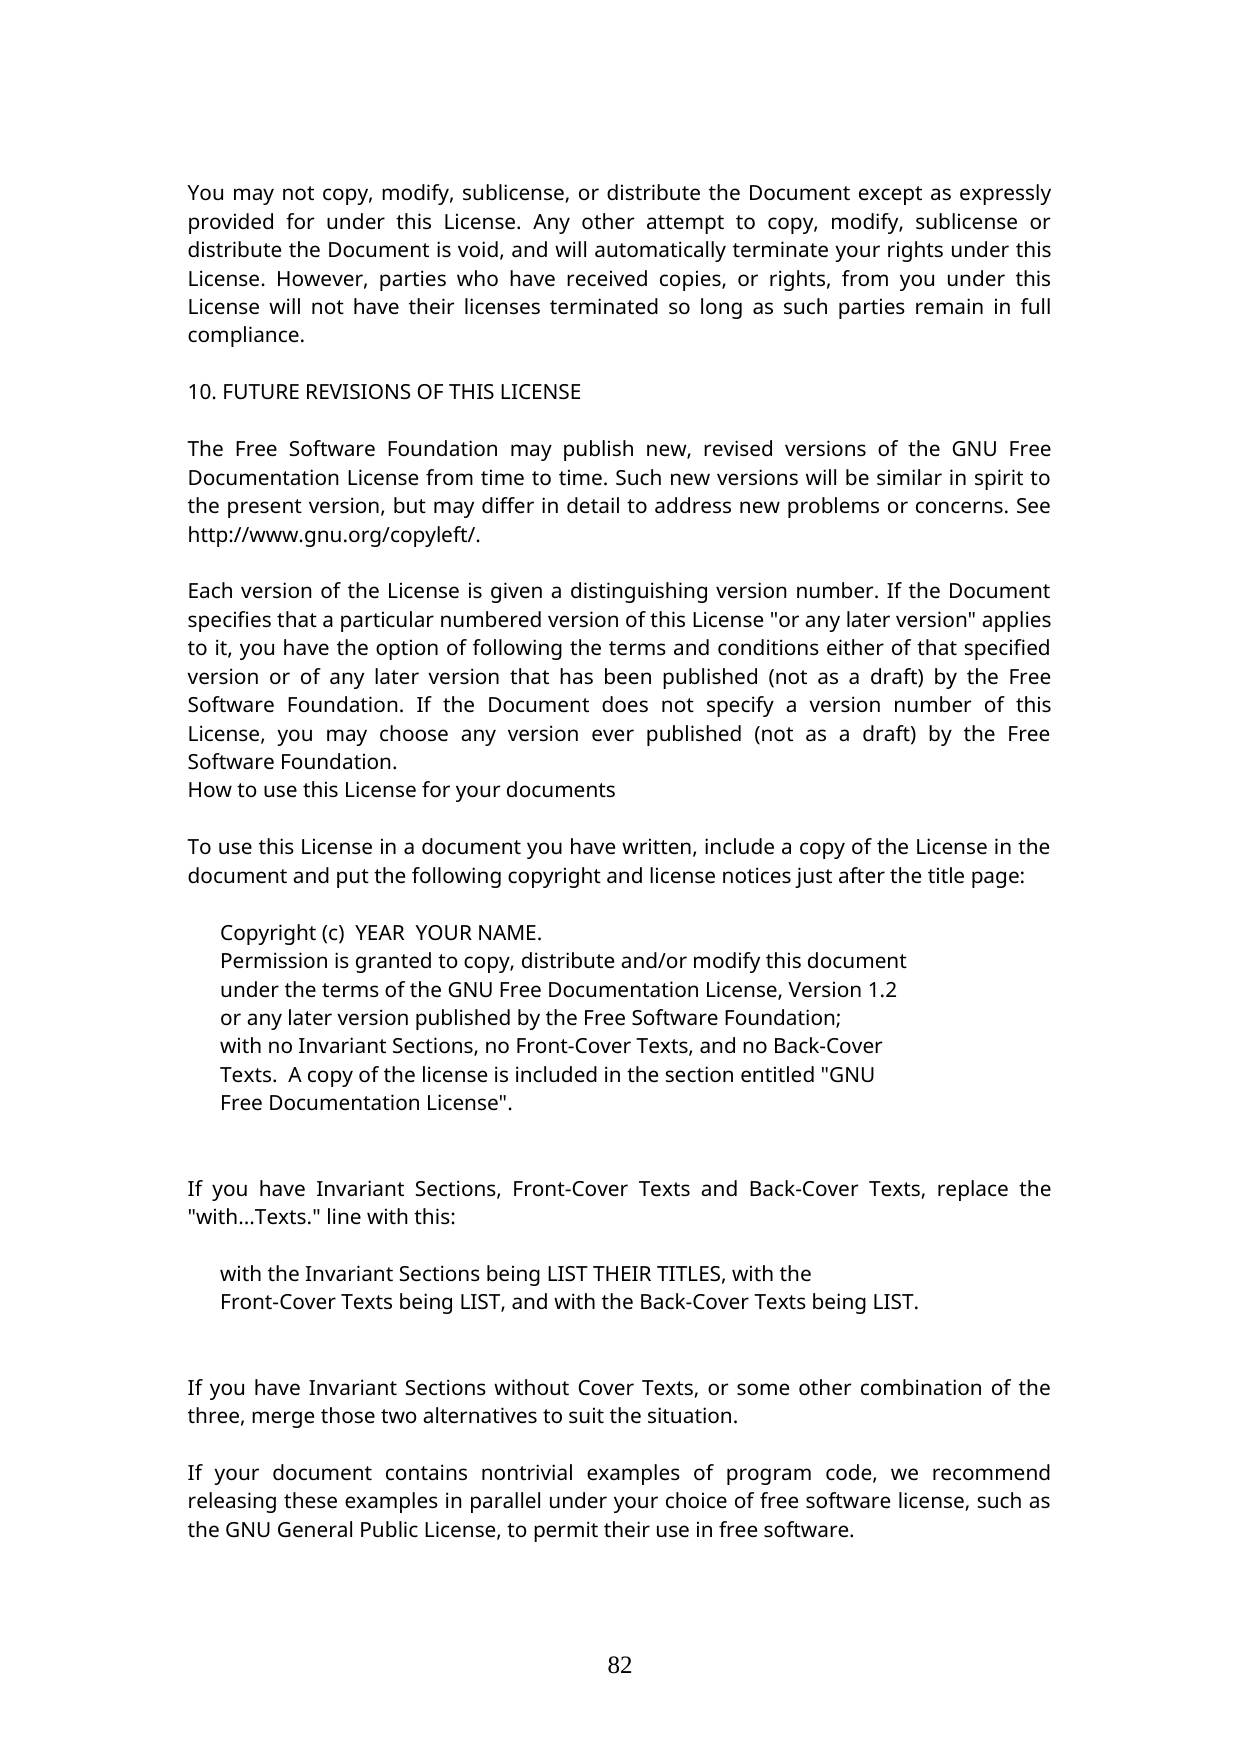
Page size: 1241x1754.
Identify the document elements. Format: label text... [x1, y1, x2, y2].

text or any later version published by the Free Software Foundation; [187, 1003, 1053, 1032]
text Front-Cover Texts being LIST, and with the Back-Cover Texts being LIST. [187, 1287, 1053, 1316]
text If you have Invariant Sections, Front-Cover Texts and Back-Cover Texts, replace the "with...Texts." line with this: [187, 1174, 1053, 1231]
text Free Documentation License". [187, 1088, 1053, 1117]
text The Free Software Foundation may publish new, revised versions of the GNU Free Documentation License from time to time. Such new versions will be similar in spirit to the present version, but may differ in detail to address new problems or concerns. See http://www.gnu.org/copyleft/. [187, 434, 1053, 548]
text To use this License in a document you have written, include a copy of the License in the document and put the following copyright and license notices just after the title page: [187, 832, 1053, 889]
text 10. FUTURE REVISIONS OF THIS LICENSE [187, 377, 1053, 406]
text Texts. A copy of the license is included in the section entitled "GNU [187, 1060, 1053, 1088]
text If you have Invariant Sections without Cover Texts, or some other combination of the three, merge those two alternatives to suit the situation. [187, 1373, 1053, 1430]
text If your document contains nontrivial examples of program code, we recommend releasing these examples in parallel under your choice of free software license, such as the GNU General Public License, to permit their use in free software. [187, 1458, 1053, 1543]
text under the terms of the GNU Free Documentation License, Version 1.2 [187, 975, 1053, 1003]
text How to use this License for your documents [187, 776, 1053, 804]
text Copyright (c) YEAR YOUR NAME. [187, 918, 1053, 946]
text Permission is granted to copy, distribute and/or modify this document [187, 946, 1053, 975]
text You may not copy, modify, sublicense, or distribute the Document except as expressly provided for under this License. Any other attempt to copy, modify, sublicense or distribute the Document is void, and will automatically terminate your rights under this License. However, parties who have received copies, or rights, from you under this License will not have their licenses terminated so long as such parties remain in full compliance. [187, 178, 1053, 349]
text Each version of the License is given a distinguishing version number. If the Document specifies that a particular numbered version of this License "or any later version" applies to it, you have the option of following the terms and conditions either of that specified version or of any later version that has been published (not as a draft) by the Free Software Foundation. If the Document does not specify a version number of this License, you may choose any version ever published (not as a draft) by the Free Software Foundation. [187, 577, 1053, 776]
text with no Invariant Sections, no Front-Cover Texts, and no Back-Cover [187, 1032, 1053, 1060]
text with the Invariant Sections being LIST THEIR TITLES, with the [187, 1259, 1053, 1287]
